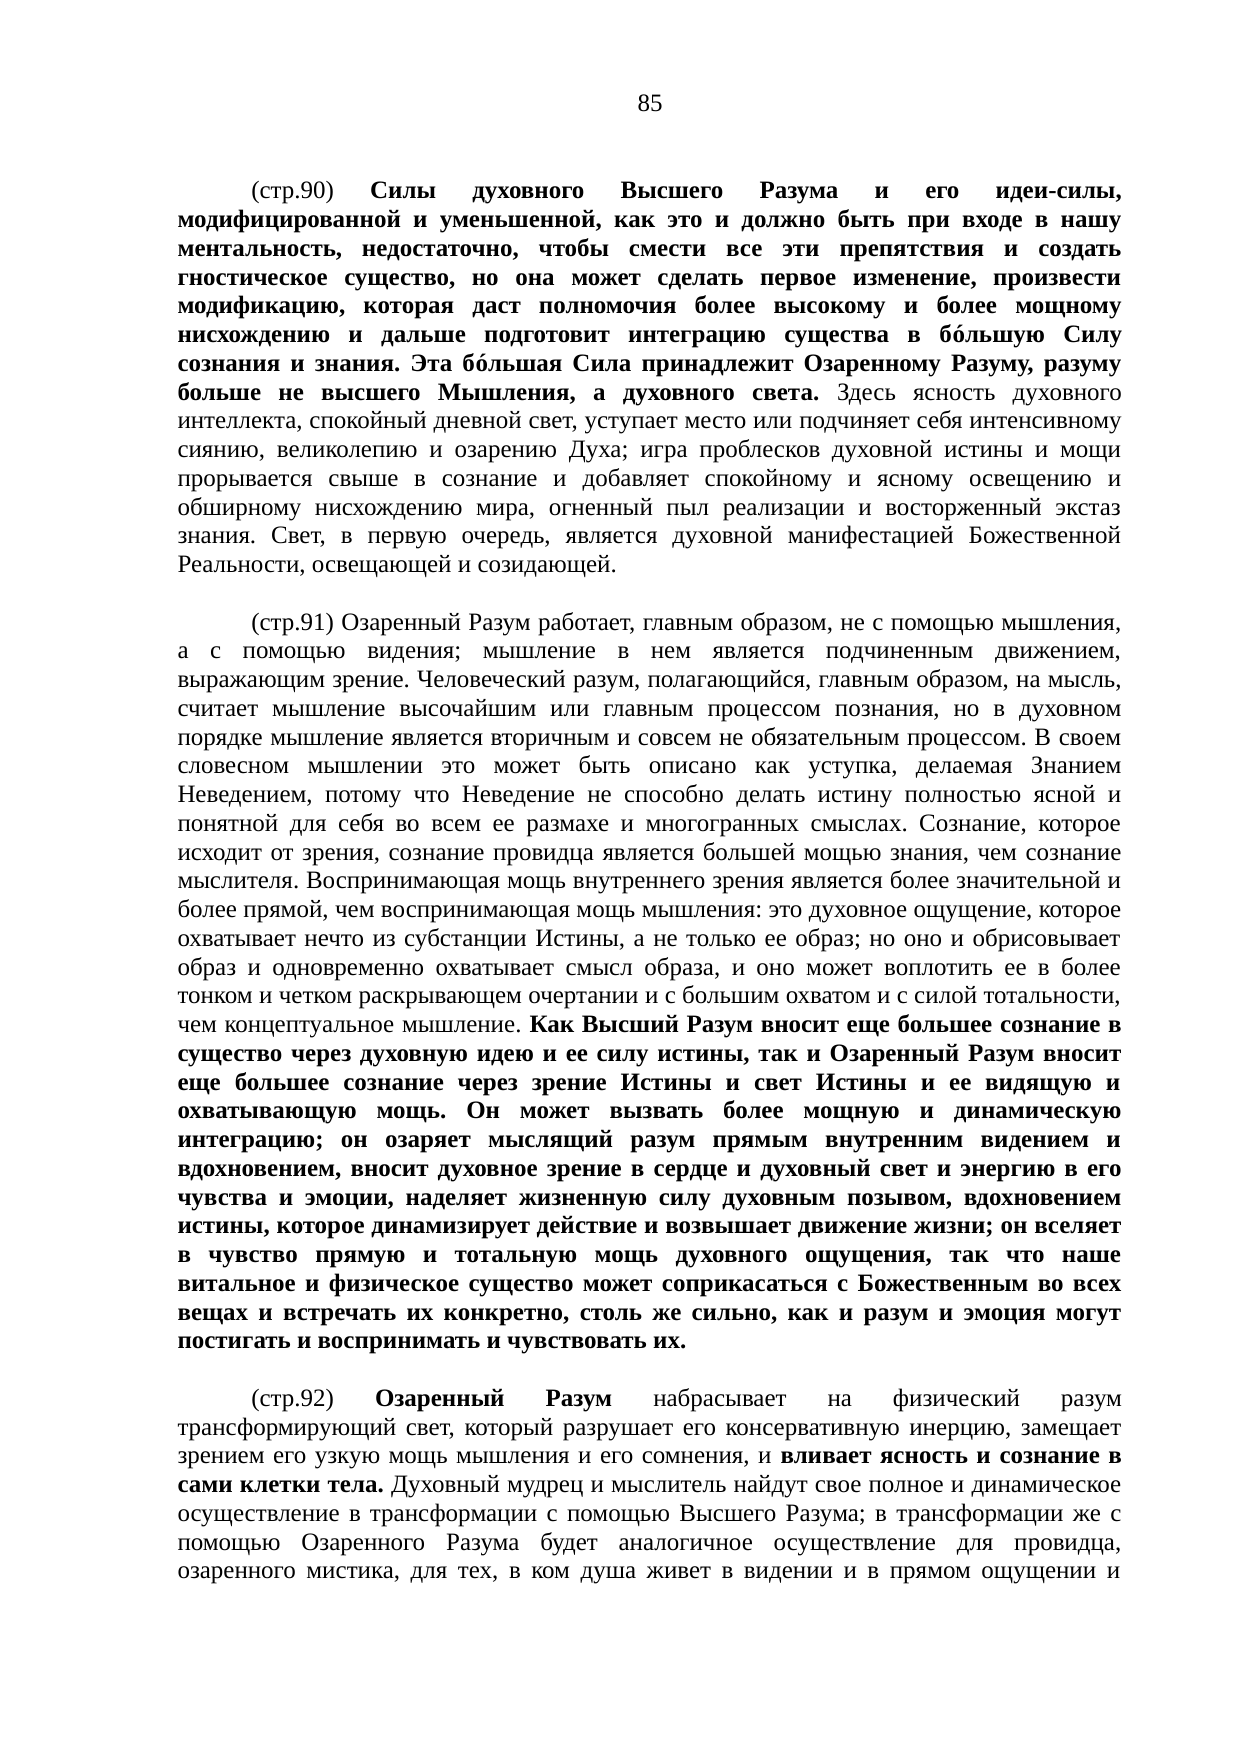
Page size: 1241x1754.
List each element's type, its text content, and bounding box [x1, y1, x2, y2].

text (стр.90) Силы духовного Высшего Разума и его идеи-силы, модифицированной и уменьшенной, как это и должно быть при входе в нашу ментальность, недостаточно, чтобы смести все эти препятствия и создать гностическое существо, но она может сделать первое изменение, произвести модификацию, которая даст полномочия более высокому и более мощному нисхождению и дальше подготовит интеграцию существа в бóльшую Силу сознания и знания. Эта бóльшая Сила принадлежит Озаренному Разуму, разуму больше не высшего Мышления, а духовного света. Здесь ясность духовного интеллекта, спокойный дневной свет, уступает место или подчиняет себя интенсивному сиянию, великолепию и озарению Духа; игра проблесков духовной истины и мощи прорывается свыше в сознание и добавляет спокойному и ясному освещению и обширному нисхождению мира, огненный пыл реализации и восторженный экстаз знания. Свет, в первую очередь, является духовной манифестацией Божественной Реальности, освещающей и созидающей. [177, 176, 1122, 578]
text (стр.91) Озаренный Разум работает, главным образом, не с помощью мышления, а с помощью видения; мышление в нем является подчиненным движением, выражающим зрение. Человеческий разум, полагающийся, главным образом, на мысль, считает мышление высочайшим или главным процессом познания, но в духовном порядке мышление является вторичным и совсем не обязательным процессом. В своем словесном мышлении это может быть описано как уступка, делаемая Знанием Неведением, потому что Неведение не способно делать истину полностью ясной и понятной для себя во всем ее размахе и многогранных смыслах. Сознание, которое исходит от зрения, сознание провидца является большей мощью знания, чем сознание мыслителя. Воспринимающая мощь внутреннего зрения является более значительной и более прямой, чем воспринимающая мощь мышления: это духовное ощущение, которое охватывает нечто из субстанции Истины, а не только ее образ; но оно и обрисовывает образ и одновременно охватывает смысл образа, и оно может воплотить ее в более тонком и четком раскрывающем очертании и с большим охватом и с силой тотальности, чем концептуальное мышление. Как Высший Разум вносит еще большее сознание в существо через духовную идею и ее силу истины, так и Озаренный Разум вносит еще большее сознание через зрение Истины и свет Истины и ее видящую и охватывающую мощь. Он может вызвать более мощную и динамическую интеграцию; он озаряет мыслящий разум прямым внутренним видением и вдохновением, вносит духовное зрение в сердце и духовный свет и энергию в его чувства и эмоции, наделяет жизненную силу духовным позывом, вдохновением истины, которое динамизирует действие и возвышает движение жизни; он вселяет в чувство прямую и тотальную мощь духовного ощущения, так что наше витальное и физическое существо может соприкасаться с Божественным во всех вещах и встречать их конкретно, столь же сильно, как и разум и эмоция могут постигать и воспринимать и чувствовать их. [177, 607, 1122, 1354]
text (стр.92) Озаренный Разум набрасывает на физический разум трансформирующий свет, который разрушает его консервативную инерцию, замещает зрением его узкую мощь мышления и его сомнения, и вливает ясность и сознание в сами клетки тела. Духовный мудрец и мыслитель найдут свое полное и динамическое осуществление в трансформации с помощью Высшего Разума; в трансформации же с помощью Озаренного Разума будет аналогичное осуществление для провидца, озаренного мистика, для тех, в ком душа живет в видении и в прямом ощущении и [177, 1383, 1122, 1584]
